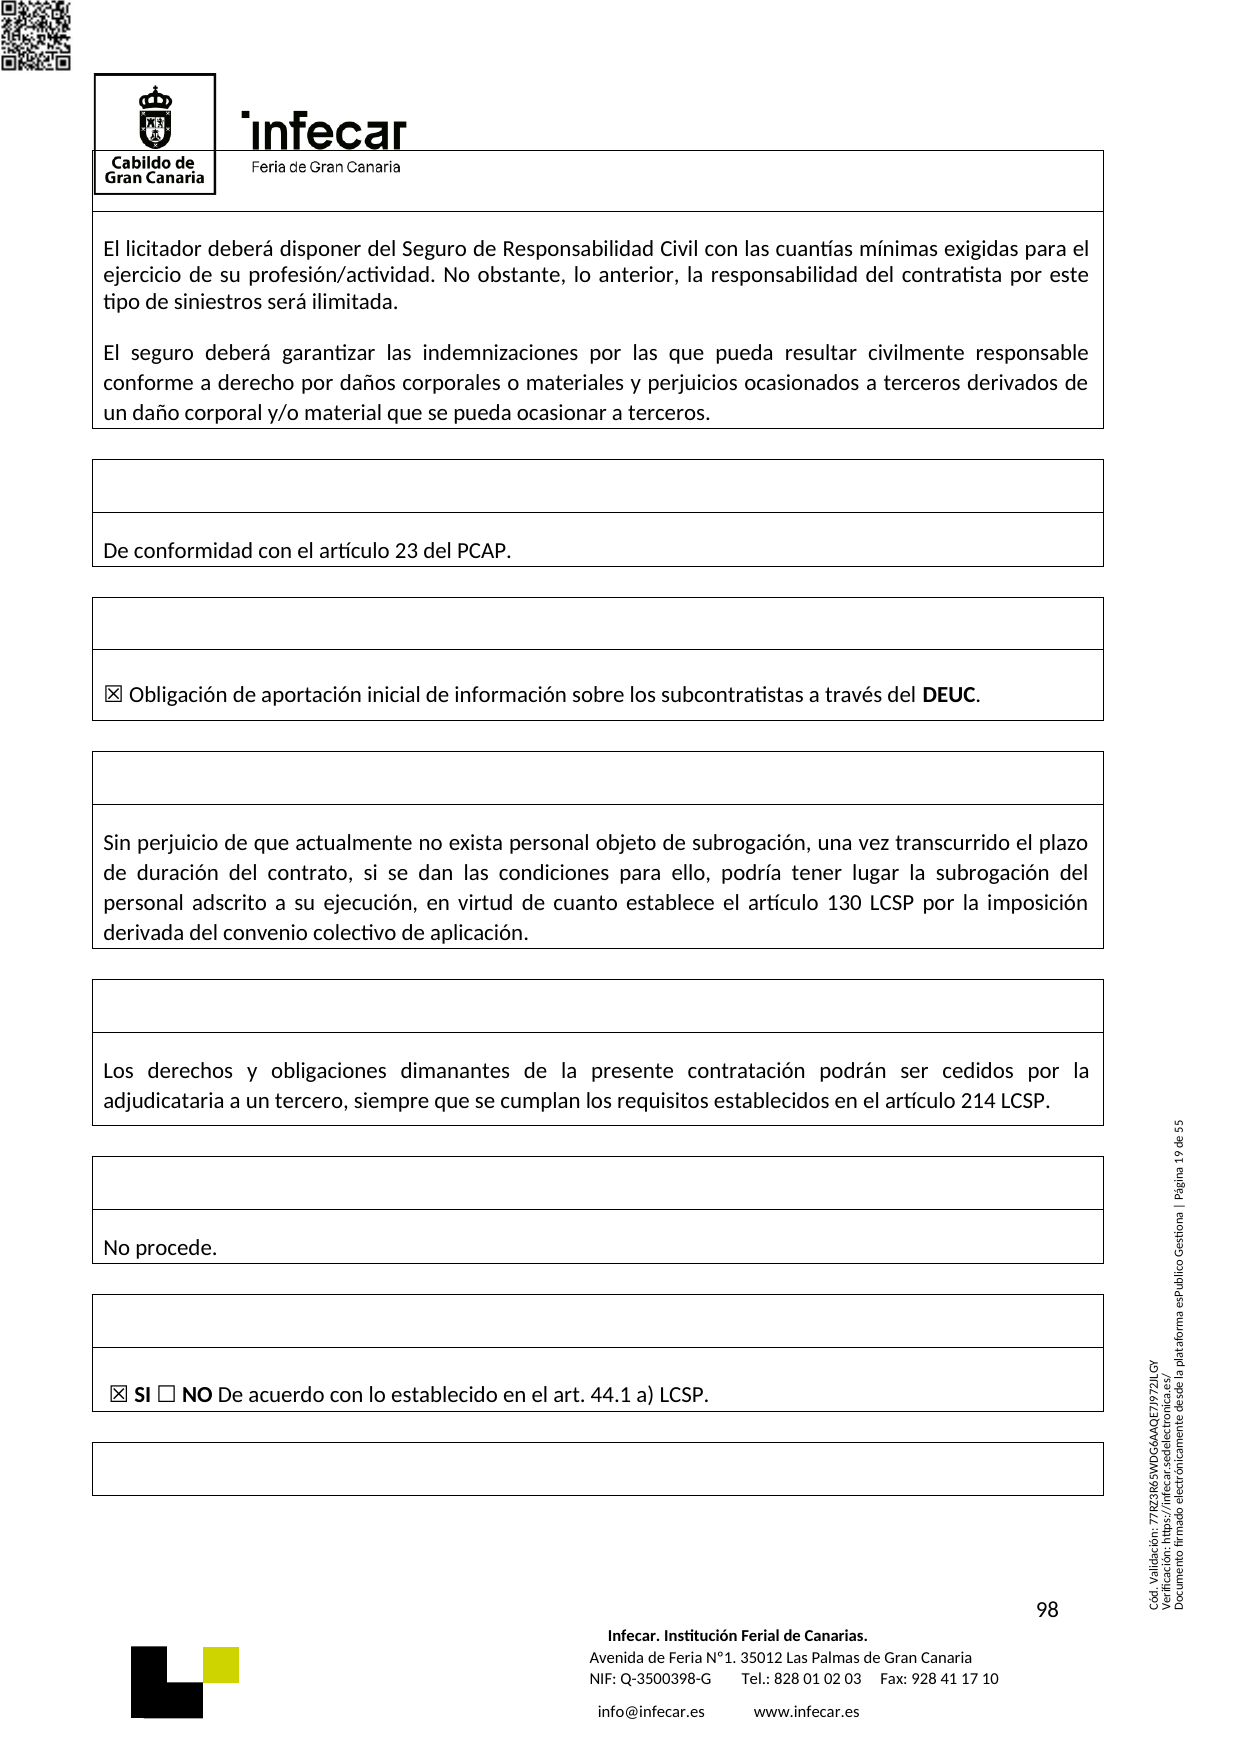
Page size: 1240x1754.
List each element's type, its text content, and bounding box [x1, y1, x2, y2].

table_header N. SEGURO DE RESPONSABILIDAD CIVIL A PRESENTAR POR EL ADJUDICATARIO [93, 151, 1103, 211]
table_cell ☒ SI ☐ NO De acuerdo con lo establecido en el art. 44.1 a) LCSP. [93, 1348, 1103, 1411]
table_header S. RECURSO ESPECIAL [93, 1295, 1103, 1347]
table_cell El licitador deberá disponer del Seguro de Responsabilidad Civil con las cuantías mínimas exigidas para el ejercicio de su profesión/actividad. No obstante, lo anterior, la responsabilidad del contratista por este tipo de siniestros será ilimitada. El seguro deberá garantizar las indemnizaciones por las que pueda resultar civilmente responsable conforme a derecho por daños corporales o materiales y perjuicios ocasionados a terceros derivados de un daño corporal y/o material que se pueda ocasionar a terceros. [93, 212, 1103, 428]
table_cell Los derechos y obligaciones dimanantes de la presente contratación podrán ser cedidos por la adjudicataria a un tercero, siempre que se cumplan los requisitos establecidos en el artículo 214 LCSP. [93, 1033, 1103, 1125]
table_cell De conformidad con el artículo 23 del PCAP. [93, 513, 1103, 566]
table_header R. PROGRAMA DE TRABAJOS [93, 1157, 1103, 1209]
table_cell ☒ Obligación de aportación inicial de información sobre los subcontratistas a través del DEUC. [93, 650, 1103, 720]
table_header Ñ. MODIFICACIÓN DEL CONTRATO [93, 460, 1103, 512]
table_header Q. CESIÓN DEL CONTRATO [93, 980, 1103, 1032]
table_header P. SUBROGACIÓN [93, 752, 1103, 804]
table_header T. PROTECCIÓN DE DATOS [93, 1443, 1103, 1495]
table_header O. POSIBILIDAD DE SUBCONTRATACIÓN [93, 598, 1103, 649]
table_cell Sin perjuicio de que actualmente no exista personal objeto de subrogación, una vez transcurrido el plazo de duración del contrato, si se dan las condiciones para ello, podría tener lugar la subrogación del personal adscrito a su ejecución, en virtud de cuanto establece el artículo 130 LCSP por la imposición derivada del convenio colectivo de aplicación. [93, 805, 1103, 948]
table_cell No procede. [93, 1210, 1103, 1263]
